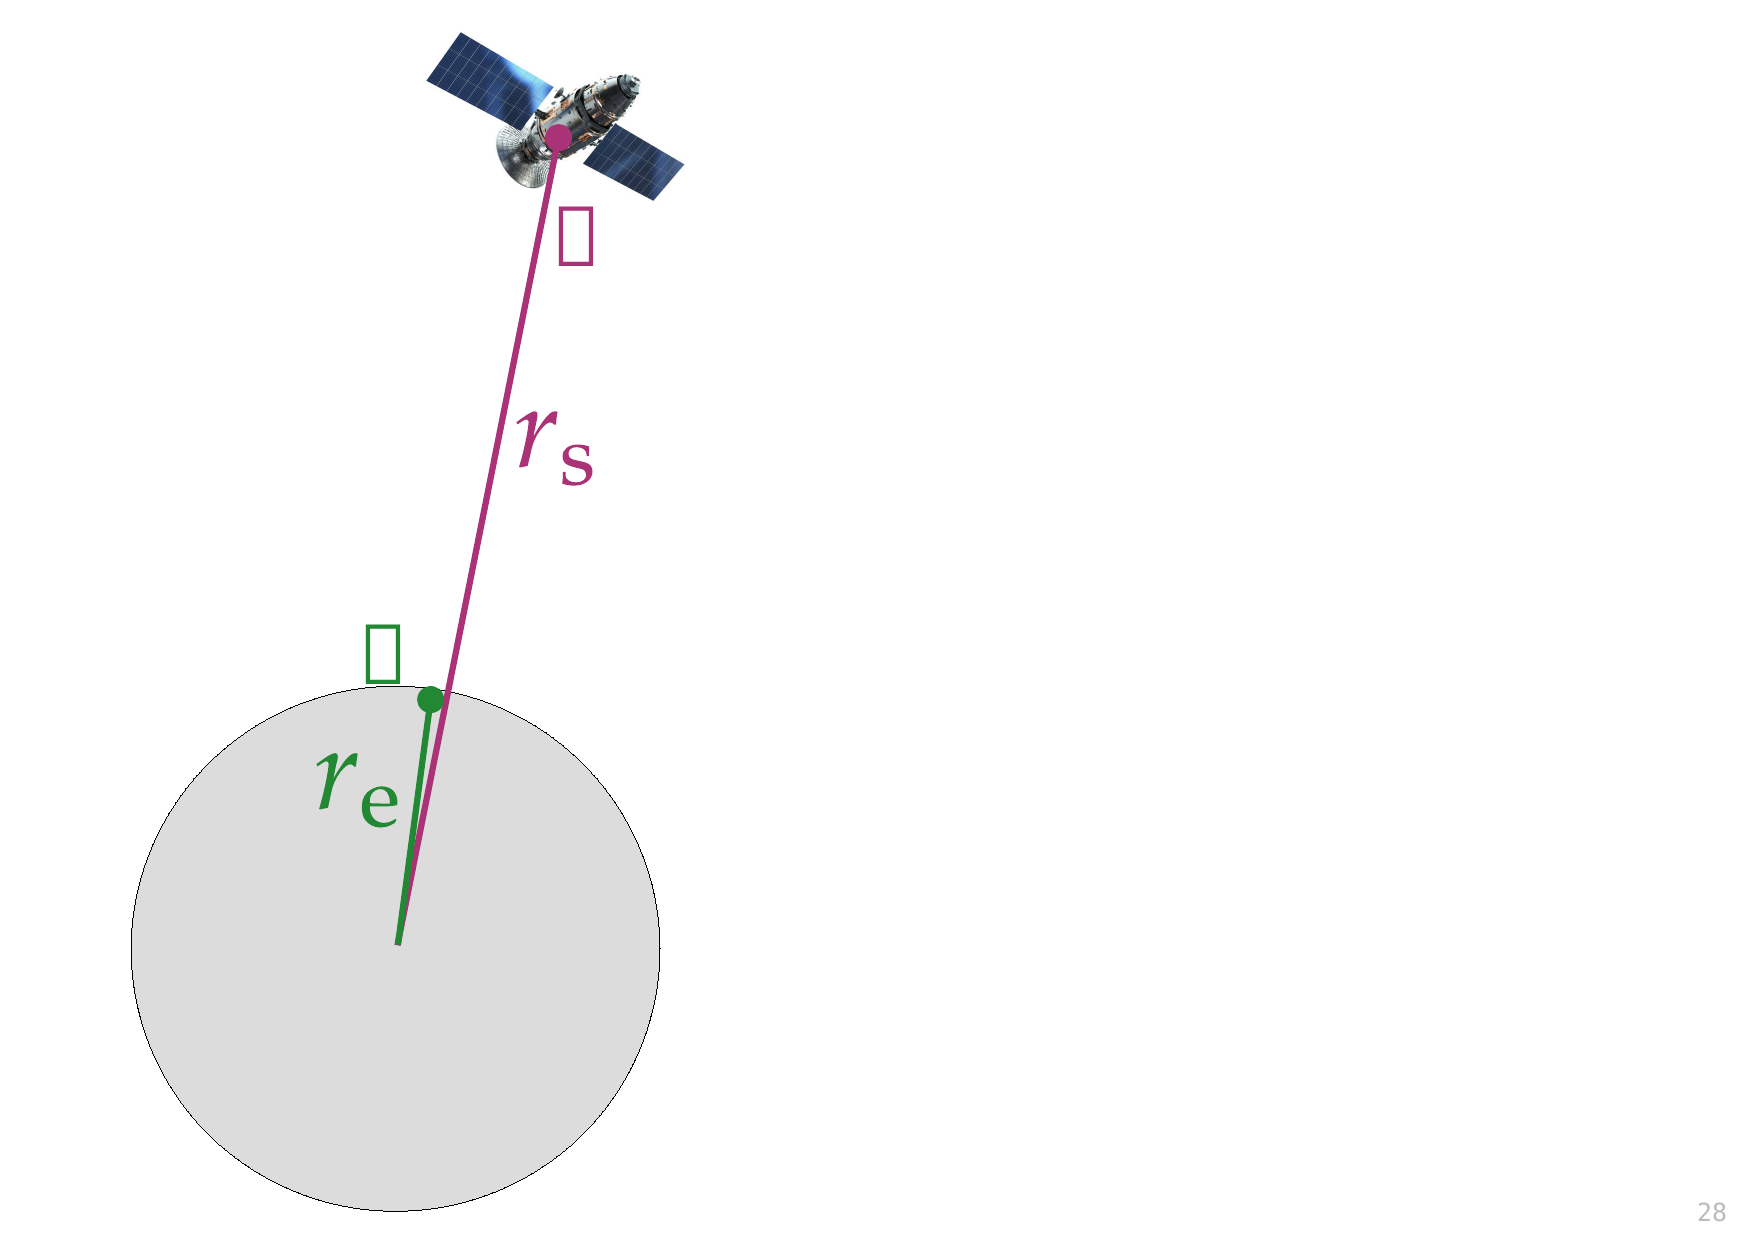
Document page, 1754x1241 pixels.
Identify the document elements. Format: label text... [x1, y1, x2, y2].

text_box  [536, 170, 650, 269]
text_box  [343, 588, 457, 687]
picture [401, 16, 708, 233]
text_box [562, 444, 593, 486]
text_box [131, 687, 661, 1212]
text_box [516, 411, 558, 468]
text_box [419, 711, 440, 816]
